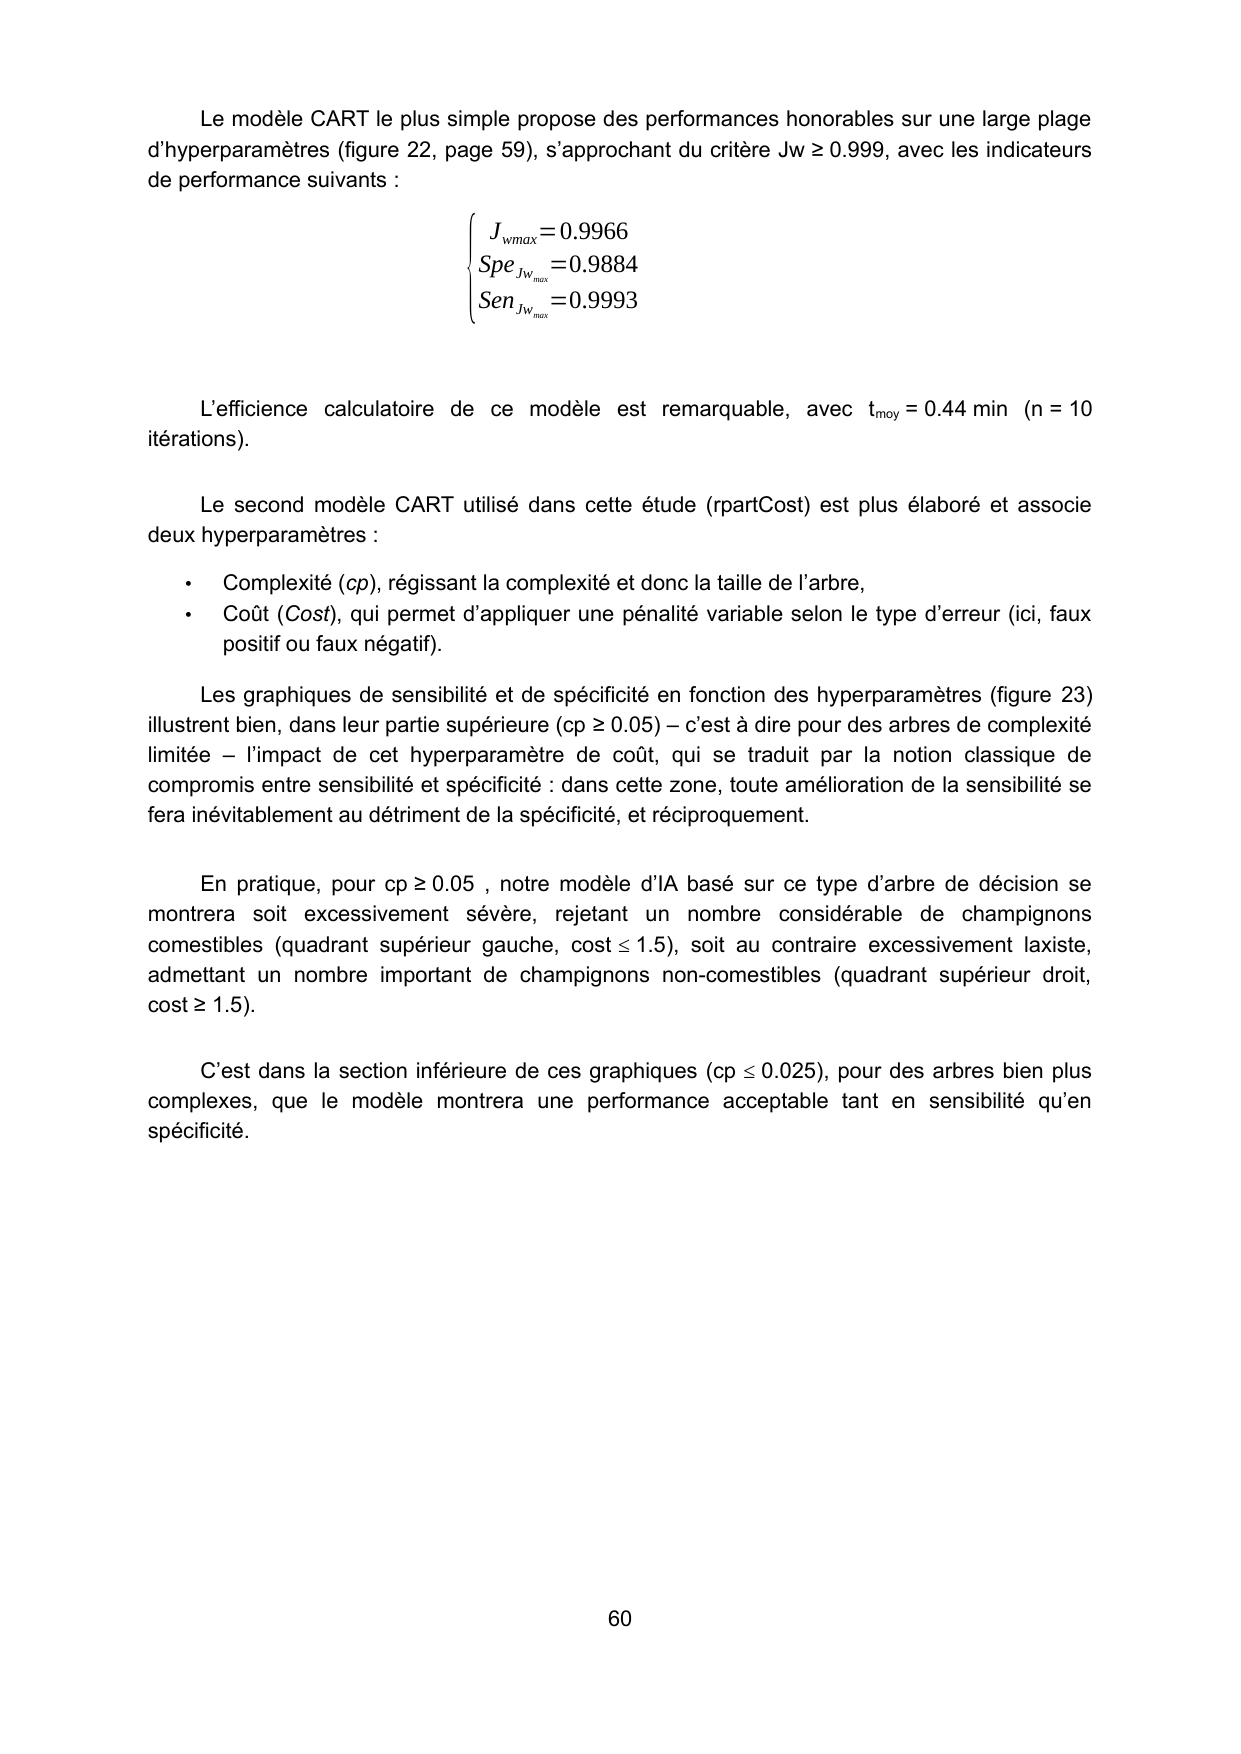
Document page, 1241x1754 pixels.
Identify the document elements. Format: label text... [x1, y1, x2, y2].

text L’efficience calculatoire de ce modèle est remarquable, avec tmoy = 0.44 min (n = 10 itérations). [148, 396, 1093, 451]
text En pratique, pour cp ≥ 0.05 , notre modèle d’IA basé sur ce type d’arbre de décision se montrera soit excessivement sévère, rejetant un nombre considérable de champignons comestibles (quadrant supérieur gauche, cost ≤ 1.5), soit au contraire excessivement laxiste, admettant un nombre important de champignons non-comestibles (quadrant supérieur droit, cost ≥ 1.5). [148, 871, 1093, 1017]
list Coût (Cost), qui permet d’appliquer une pénalité variable selon le type d’erreur (ici, faux positif ou faux négatif). [185, 600, 1093, 656]
text Le second modèle CART utilisé dans cette étude (rpartCost) est plus élaboré et associe deux hyperparamètres : [148, 492, 1093, 547]
list Complexité (cp), régissant la complexité et donc la taille de l’arbre, [185, 570, 1093, 595]
text Les graphiques de sensibilité et de spécificité en fonction des hyperparamètres (figure 23) illustrent bien, dans leur partie supérieure (cp ≥ 0.05) – c’est à dire pour des arbres de complexité limitée – l’impact de cet hyperparamètre de coût, qui se traduit par la notion classique de compromis entre sensibilité et spécificité : dans cette zone, toute amélioration de la sensibilité se fera inévitablement au détriment de la spécificité, et réciproquement. [148, 682, 1093, 828]
text Le modèle CART le plus simple propose des performances honorables sur une large plage d’hyperparamètres (figure 22, page 58), s’approchant du critère Jw ≥ 0.999, avec les indicateurs de performance suivants : [148, 106, 1093, 192]
text C’est dans la section inférieure de ces graphiques (cp ≤ 0.025), pour des arbres bien plus complexes, que le modèle montrera une performance acceptable tant en sensibilité qu’en spécificité. [148, 1058, 1093, 1144]
